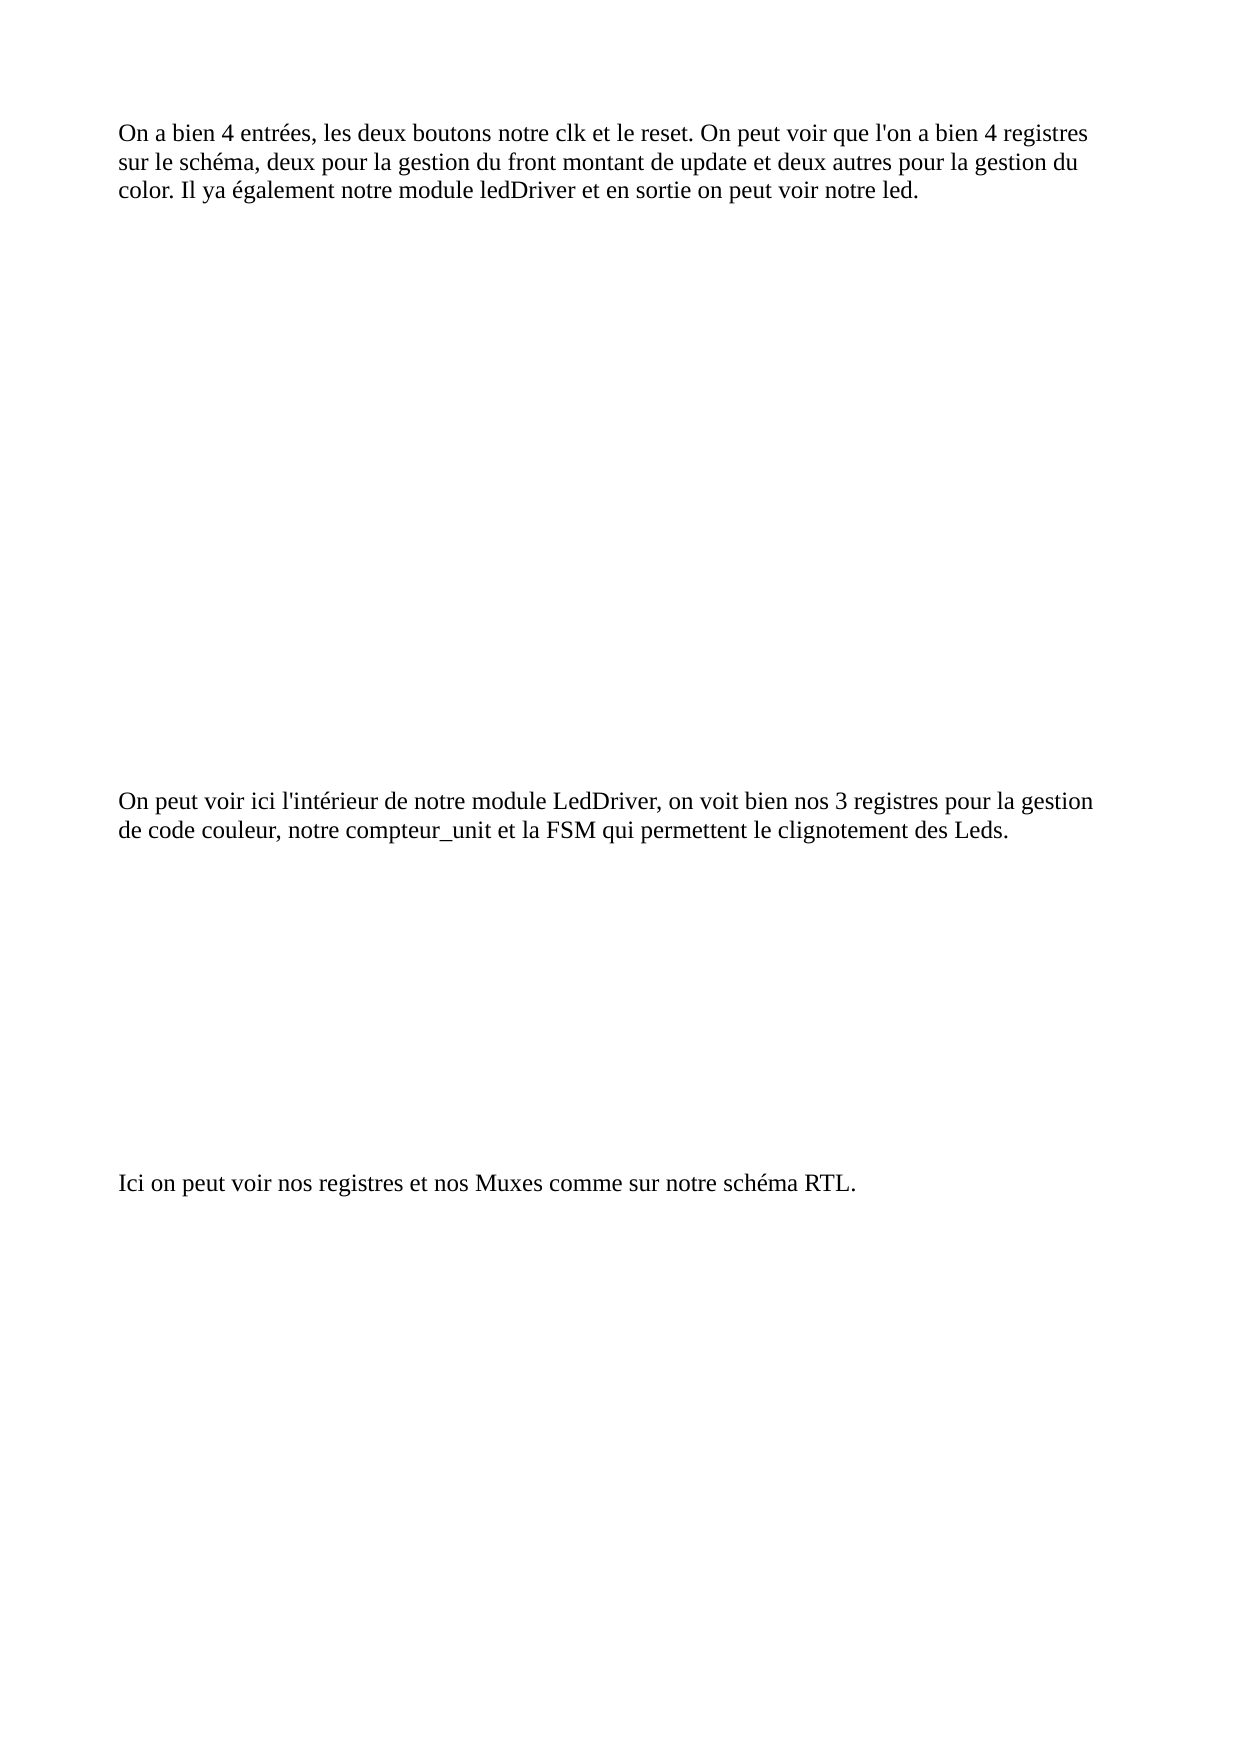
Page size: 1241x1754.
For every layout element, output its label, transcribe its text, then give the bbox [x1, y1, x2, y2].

text On a bien 4 entrées, les deux boutons notre clk et le reset. On peut voir que l'on a bien 4 registres sur le schéma, deux pour la gestion du front montant de update et deux autres pour la gestion du color. Il ya également notre module ledDriver et en sortie on peut voir notre led. [118, 118, 1122, 204]
text Ici on peut voir nos registres et nos Muxes comme sur notre schéma RTL. [118, 1168, 1122, 1196]
text On peut voir ici l'intérieur de notre module LedDriver, on voit bien nos 3 registres pour la gestion de code couleur, notre compteur_unit et la FSM qui permettent le clignotement des Leds. [118, 786, 1122, 844]
